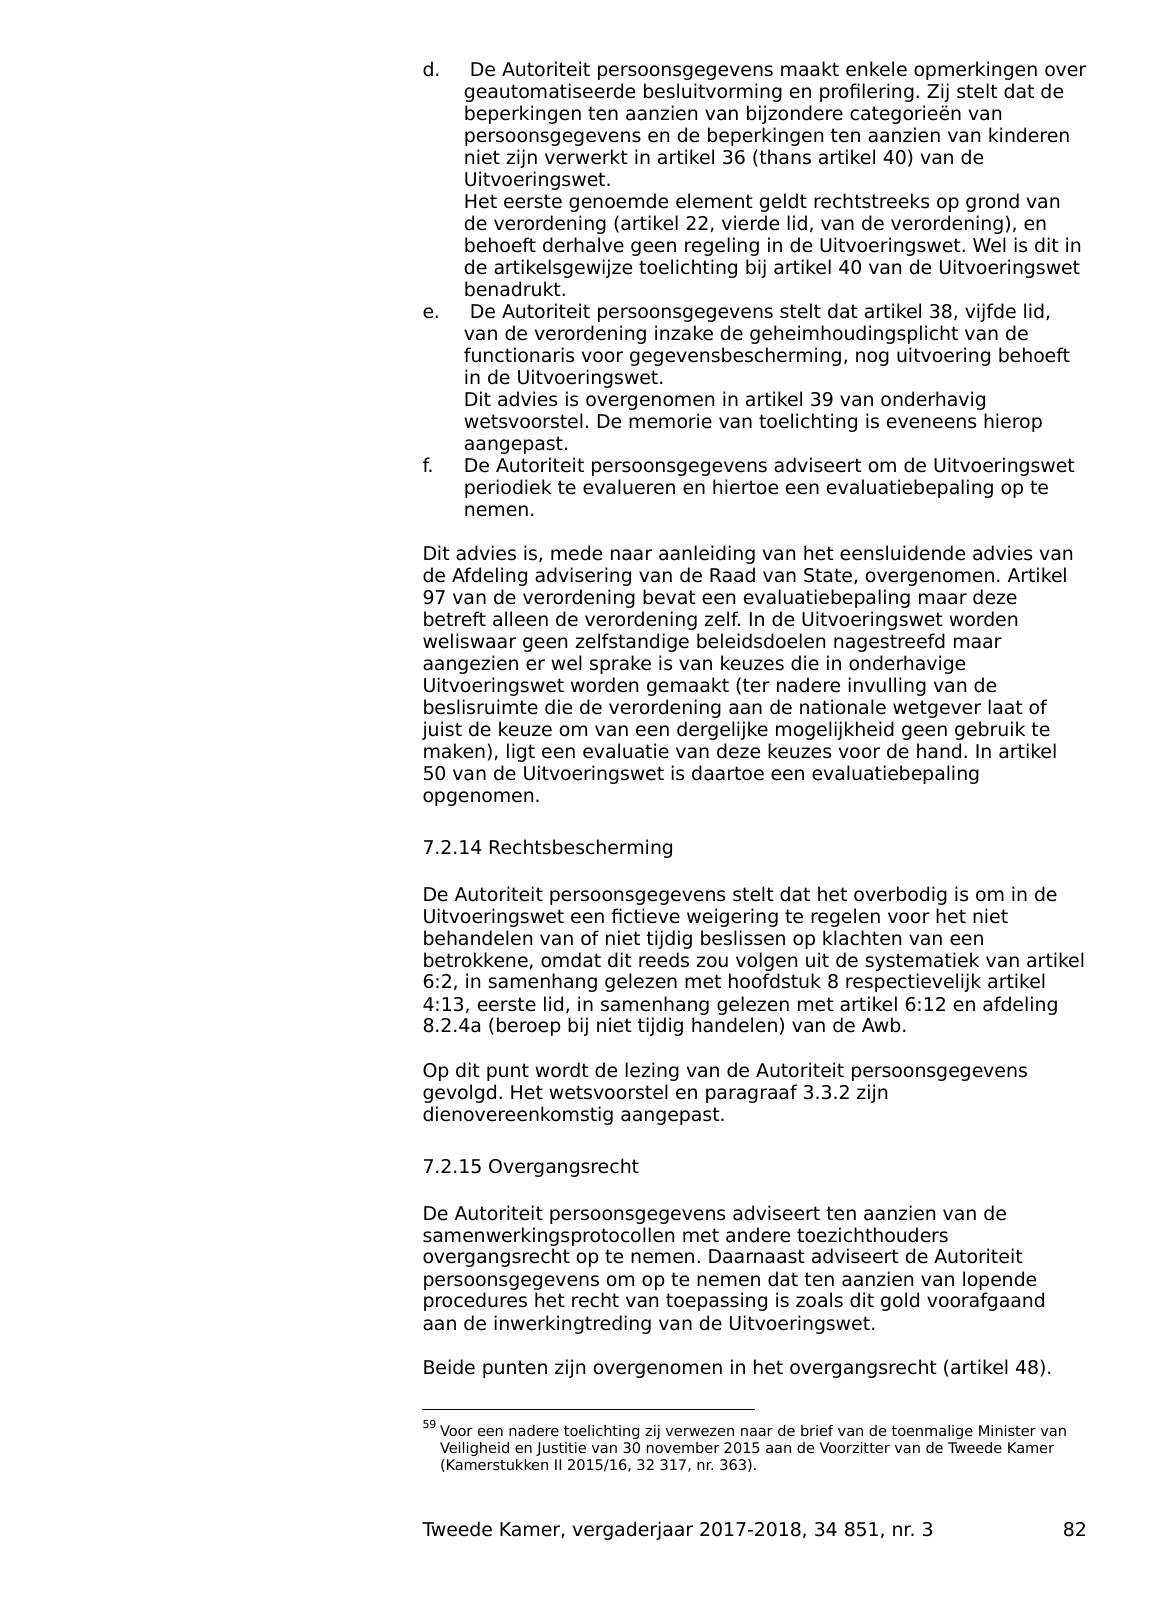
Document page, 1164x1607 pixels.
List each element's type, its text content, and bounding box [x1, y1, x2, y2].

subtitle 7.2.14 Rechtsbescherming [422, 837, 1087, 858]
text De Autoriteit persoonsgegevens stelt dat het overbodig is om in de Uitvoeringswet een fictieve weigering te regelen voor het niet behandelen van of niet tijdig beslissen op klachten van een betrokkene, omdat dit reeds zou volgen uit de systematiek van artikel 6:2, in samenhang gelezen met hoofdstuk 8 respectievelijk artikel 4:13, eerste lid, in samenhang gelezen met artikel 6:12 en afdeling 8.2.4a (beroep bij niet tijdig handelen) van de Awb. [422, 883, 1087, 1037]
text d. De Autoriteit persoonsgegevens maakt enkele opmerkingen over geautomatiseerde besluitvorming en profilering. Zij stelt dat de beperkingen ten aanzien van bijzondere categorieën van persoonsgegevens en de beperkingen ten aanzien van kinderen niet zijn verwerkt in artikel 36 (thans artikel 40) van de Uitvoeringswet. [422, 59, 1087, 191]
subtitle 7.2.15 Overgangsrecht [422, 1156, 1087, 1177]
text De Autoriteit persoonsgegevens adviseert ten aanzien van de samenwerkingsprotocollen met andere toezichthouders overgangsrecht op te nemen. Daarnaast adviseert de Autoriteit persoonsgegevens om op te nemen dat ten aanzien van lopende procedures het recht van toepassing is zoals dit gold voorafgaand aan de inwerkingtreding van de Uitvoeringswet. [422, 1202, 1087, 1334]
text Dit advies is, mede naar aanleiding van het eensluidende advies van de Afdeling advisering van de Raad van State, overgenomen. Artikel 97 van de verordening bevat een evaluatiebepaling maar deze betreft alleen de verordening zelf. In de Uitvoeringswet worden weliswaar geen zelfstandige beleidsdoelen nagestreefd maar aangezien er wel sprake is van keuzes die in onderhavige Uitvoeringswet worden gemaakt (ter nadere invulling van de beslisruimte die de verordening aan de nationale wetgever laat of juist de keuze om van een dergelijke mogelijkheid geen gebruik te maken), ligt een evaluatie van deze keuzes voor de hand. In artikel 50 van de Uitvoeringswet is daartoe een evaluatiebepaling opgenomen. [422, 543, 1087, 807]
text Beide punten zijn overgenomen in het overgangsrecht (artikel 48). [422, 1357, 1087, 1378]
text e. De Autoriteit persoonsgegevens stelt dat artikel 38, vijfde lid, van de verordening inzake de geheimhoudingsplicht van de functionaris voor gegevensbescherming, nog uitvoering behoeft in de Uitvoeringswet. [422, 301, 1087, 389]
text f. De Autoriteit persoonsgegevens adviseert om de Uitvoeringswet periodiek te evalueren en hiertoe een evaluatiebepaling op te nemen. [422, 455, 1087, 521]
text Dit advies is overgenomen in artikel 39 van onderhavig wetsvoorstel. De memorie van toelichting is eveneens hierop aangepast. [464, 389, 1087, 455]
text Voor een nadere toelichting zij verwezen naar de brief van de toenmalige Minister van Veiligheid en Justitie van 30 november 2015 aan de Voorzitter van de Tweede Kamer (Kamerstukken II 2015/16, 32 317, nr. 363). [422, 1418, 1087, 1474]
text Op dit punt wordt de lezing van de Autoriteit persoonsgegevens gevolgd. Het wetsvoorstel en paragraaf 3.3.2 zijn dienovereenkomstig aangepast. [422, 1059, 1087, 1126]
text Het eerste genoemde element geldt rechtstreeks op grond van de verordening (artikel 22, vierde lid, van de verordening), en behoeft derhalve geen regeling in de Uitvoeringswet. Wel is dit in de artikelsgewijze toelichting bij artikel 40 van de Uitvoeringswet benadrukt. [464, 191, 1087, 301]
